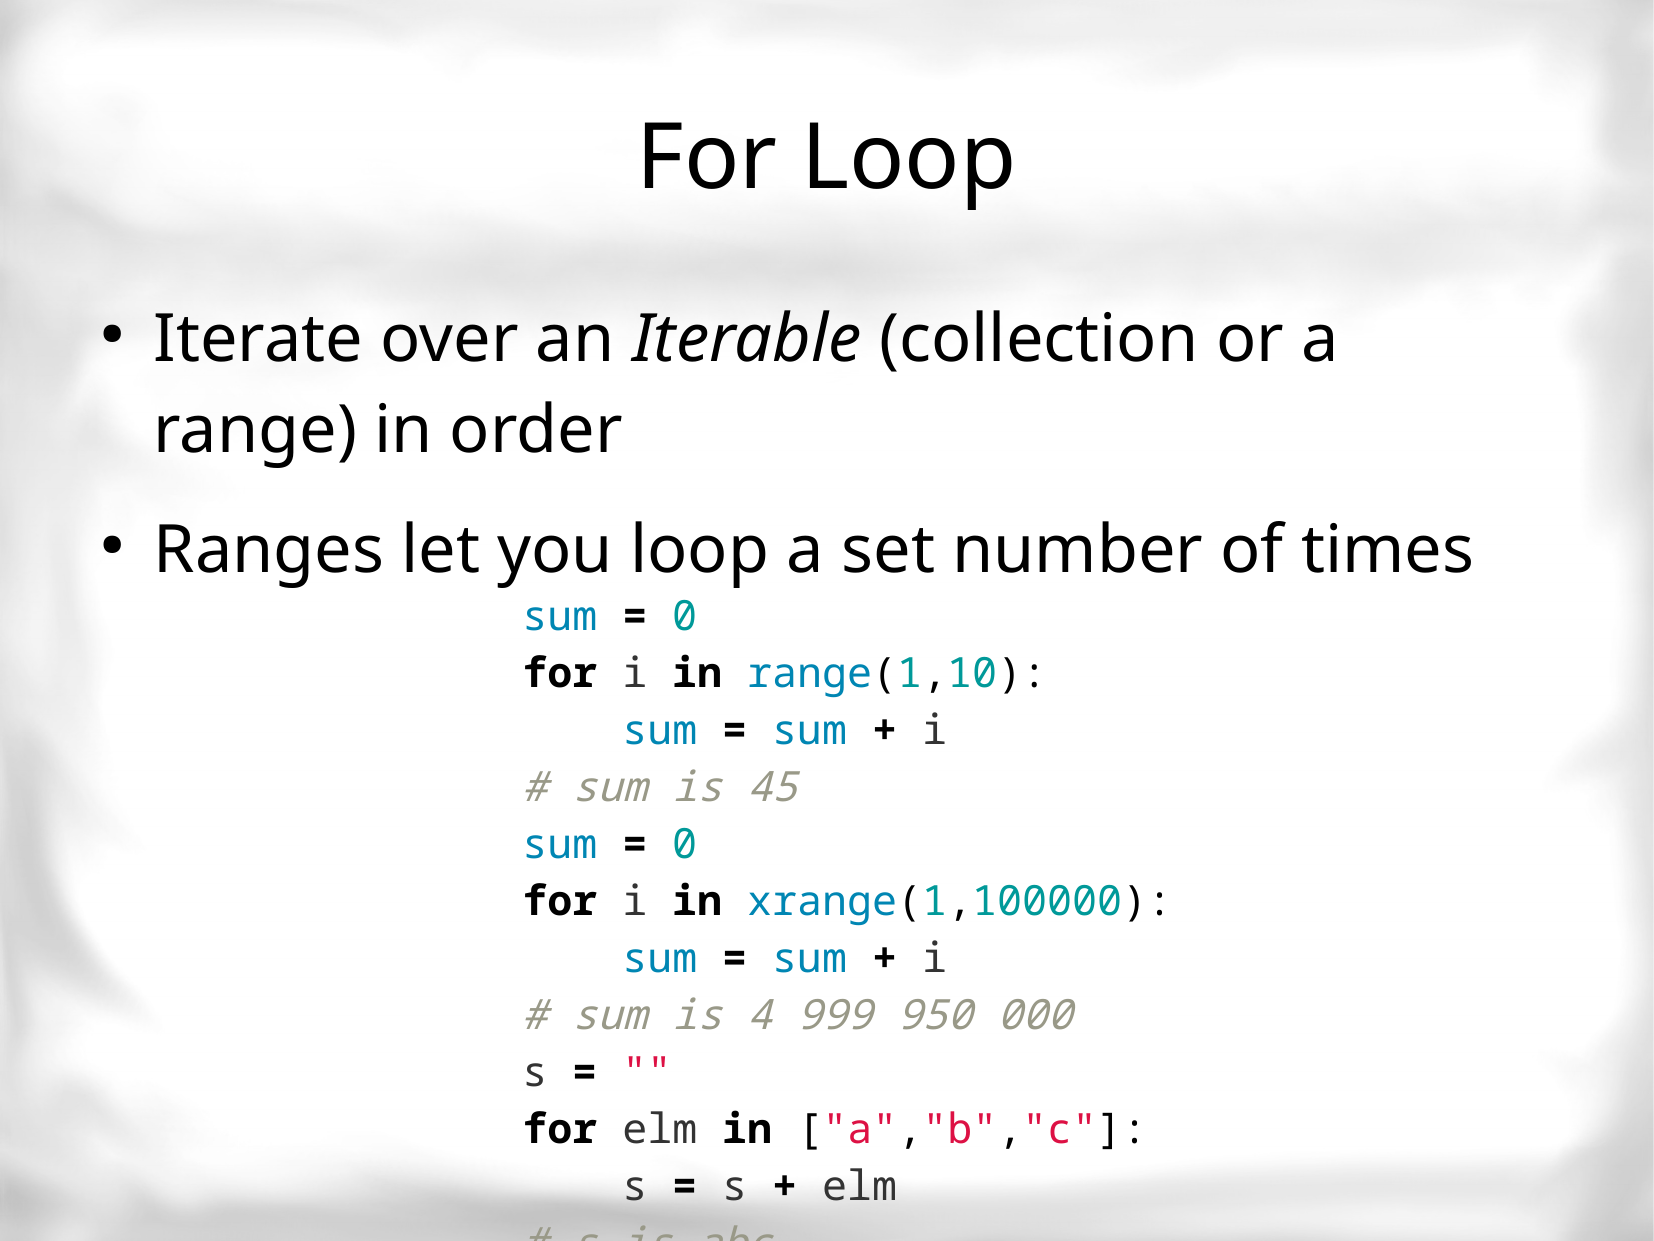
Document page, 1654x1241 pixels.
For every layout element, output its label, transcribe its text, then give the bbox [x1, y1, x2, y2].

text_box sum = 0 for i in range(1,10): sum = sum + i # sum is 45 sum = 0 for i in xrange(1,100000): sum = sum + i # sum is 4 999 950 000 s = "" for elm in ["a","b","c"]: s = s + elm # s is abc [507, 578, 1501, 1095]
list Iterate over an Iterable (collection or a range) in order Ranges let you loop a set number of times [82, 290, 1538, 1010]
picture [734, 1237, 744, 1241]
title For Loop [82, 49, 1571, 257]
picture [0, 0, 1654, 1241]
